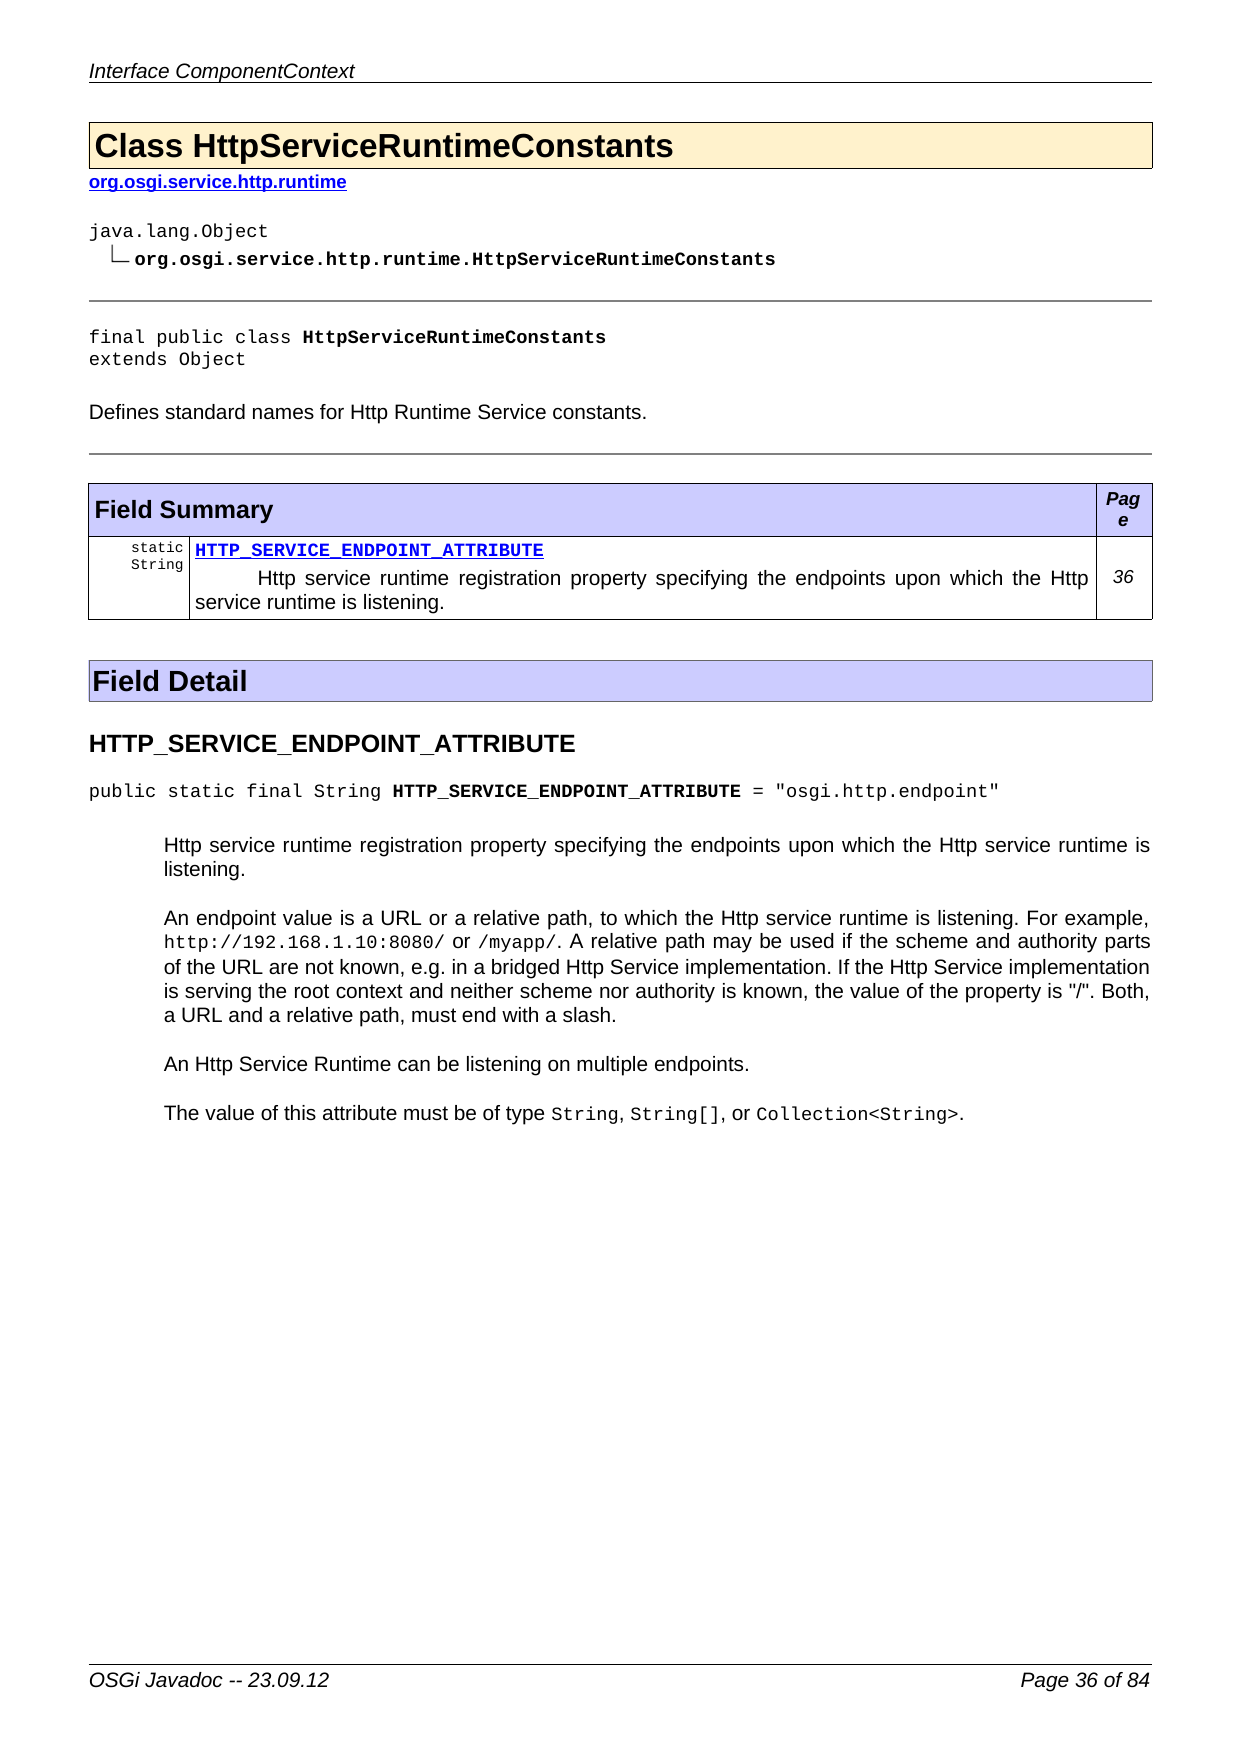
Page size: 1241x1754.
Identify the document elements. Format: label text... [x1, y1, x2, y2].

table_header Page [1097, 484, 1152, 536]
table_header Field Summary [89, 484, 1096, 536]
text Defines standard names for Http Runtime Service constants. [88, 400, 1152, 424]
table_cell static String [89, 537, 189, 618]
subtitle Class HttpServiceRuntimeConstants [90, 123, 1152, 168]
table_cell HTTP_SERVICE_ENDPOINT_ATTRIBUTE Http service runtime registration property specifying the endpoints upon which the Http service runtime is listening. [190, 537, 1096, 618]
picture [111, 243, 135, 266]
text java.lang.Object [88, 222, 1152, 243]
subtitle HTTP_SERVICE_ENDPOINT_ATTRIBUTE [88, 729, 1152, 758]
text org.osgi.service.http.runtime.HttpServiceRuntimeConstants [88, 243, 1152, 271]
subtitle Field Detail [90, 661, 1152, 701]
text An Http Service Runtime can be listening on multiple endpoints. [163, 1051, 1152, 1075]
text public static final String HTTP_SERVICE_ENDPOINT_ATTRIBUTE = "osgi.http.endpoint" [88, 782, 1152, 803]
text Http service runtime registration property specifying the endpoints upon which the Http service runtime is listening. [163, 832, 1152, 880]
text org.osgi.service.http.runtime [88, 171, 1152, 193]
table_cell 36 [1097, 537, 1152, 618]
text An endpoint value is a URL or a relative path, to which the Http service runtime is listening. For example, http://192.168.1.10:8080/ or /myapp/. A relative path may be used if the scheme and authority parts of the URL are not known, e.g. in a bridged Http Service implementation. If the Http Service implementation is serving the root context and neither scheme nor authority is known, the value of the property is "/". Both, a URL and a relative path, must end with a slash. [163, 905, 1152, 1026]
text final public class HttpServiceRuntimeConstants [88, 328, 1152, 349]
text extends Object [88, 349, 1152, 371]
text The value of this attribute must be of type String, String[], or Collection<String>. [163, 1100, 1152, 1126]
